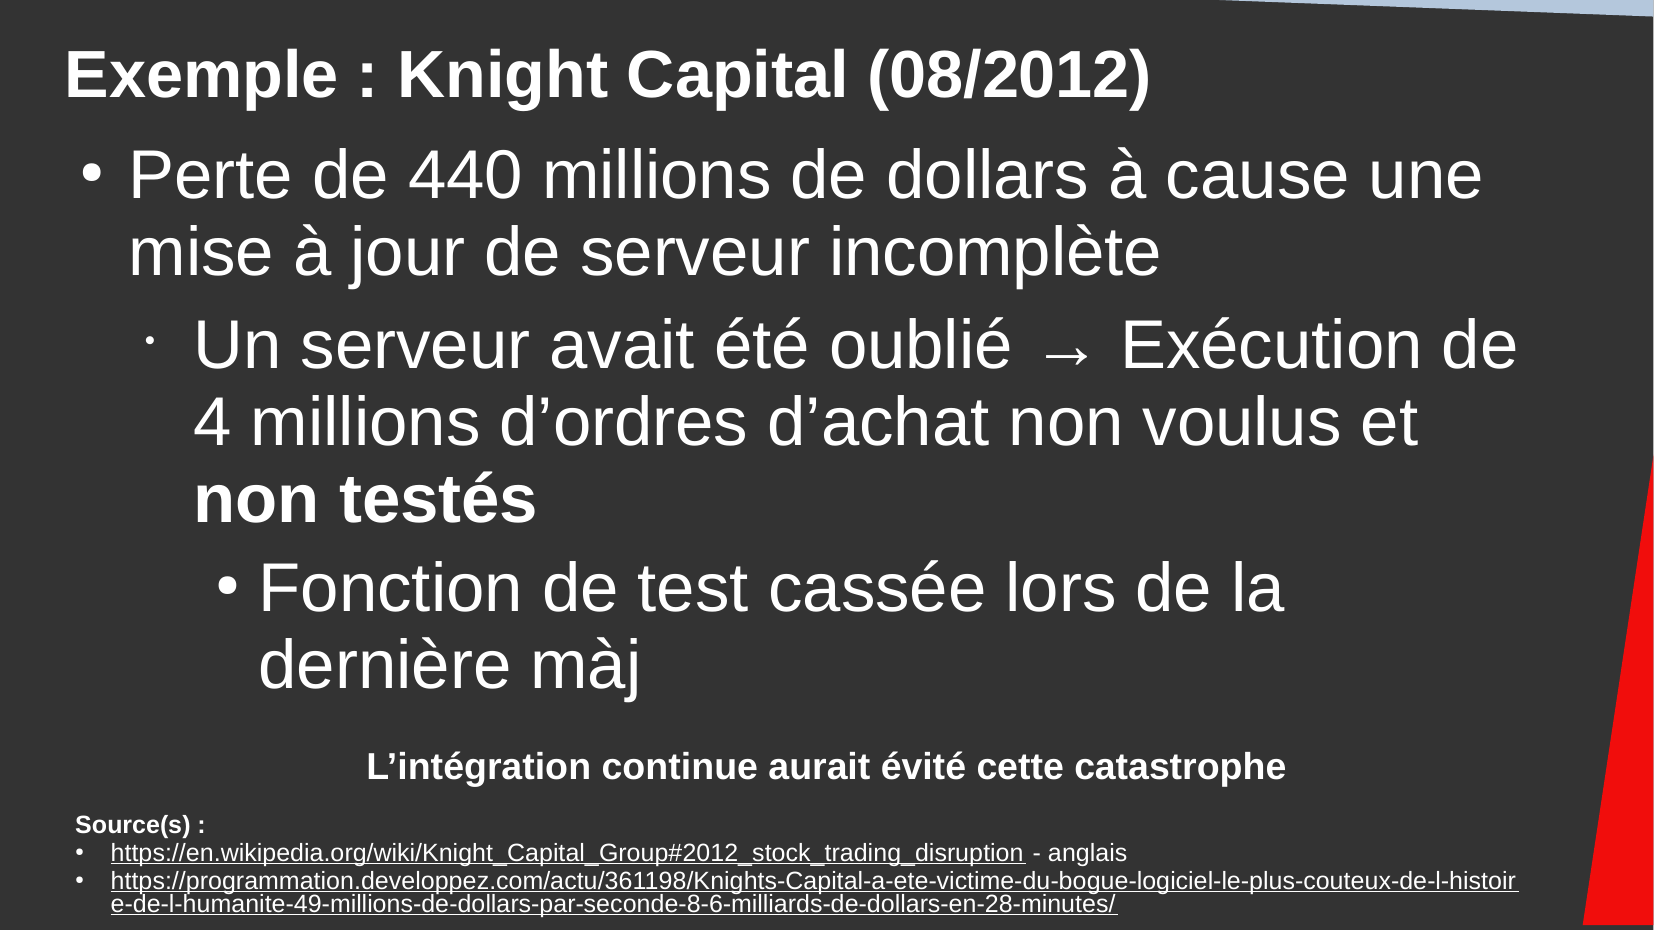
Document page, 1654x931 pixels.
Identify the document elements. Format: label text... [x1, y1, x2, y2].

text_box L’intégration continue aurait évité cette catastrophe [348, 738, 1306, 793]
list Perte de 440 millions de dollars à cause une mise à jour de serveur incomplète Un serveur avait été oublié → Exécution de 4 millions d’ordres d’achat non voulus et non testés Fonction de test cassée lors de la dernière màj [63, 135, 1554, 709]
text_box [1582, 451, 1654, 926]
text_box [1219, 0, 1654, 17]
text_box Source(s) : https://en.wikipedia.org/wiki/Knight_Capital_Group#2012_stock_trading_disruption - anglais https://programmation.developpez.com/actu/361198/Knights-Capital-a-ete-victime-du-bogue-logiciel-le-plus-couteux-de-l-histoire-de-l-humanite-49-millions-de-dollars-par-seconde-8-6-milliards-de-dollars-en-28-minutes/ [60, 793, 1546, 903]
title Exemple : Knight Capital (08/2012) [64, 37, 1388, 115]
